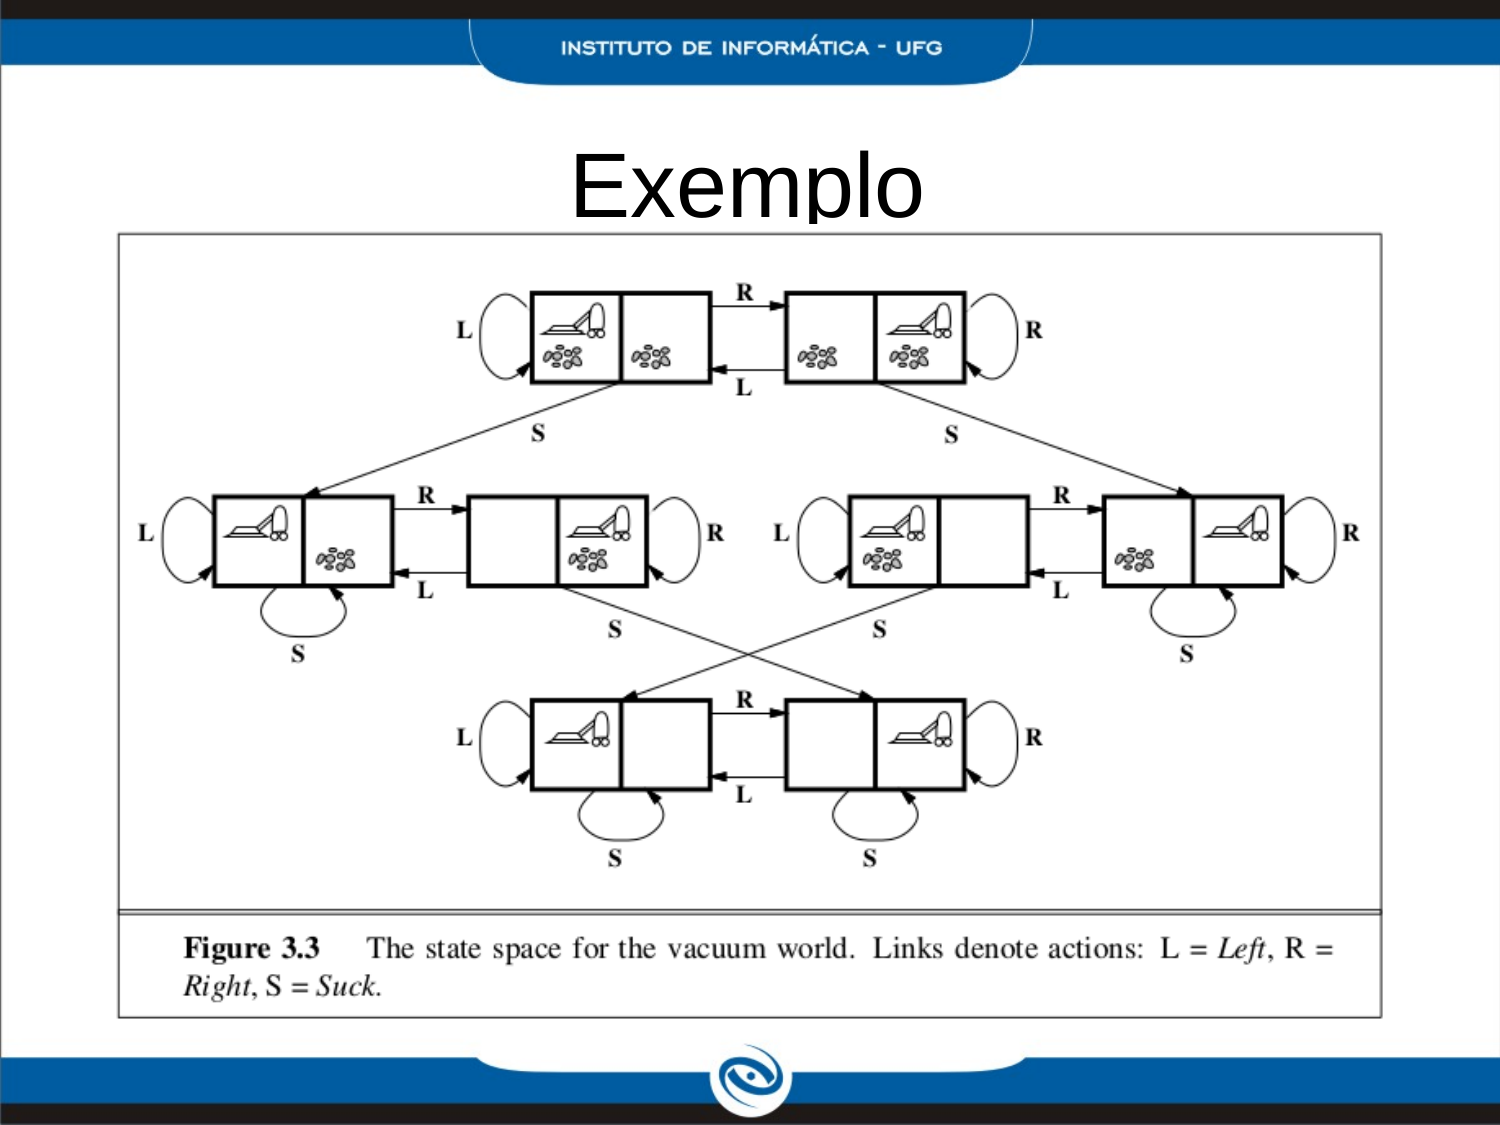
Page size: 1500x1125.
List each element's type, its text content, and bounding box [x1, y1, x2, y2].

picture [107, 224, 1396, 1027]
title Exemplo [72, 86, 1423, 275]
